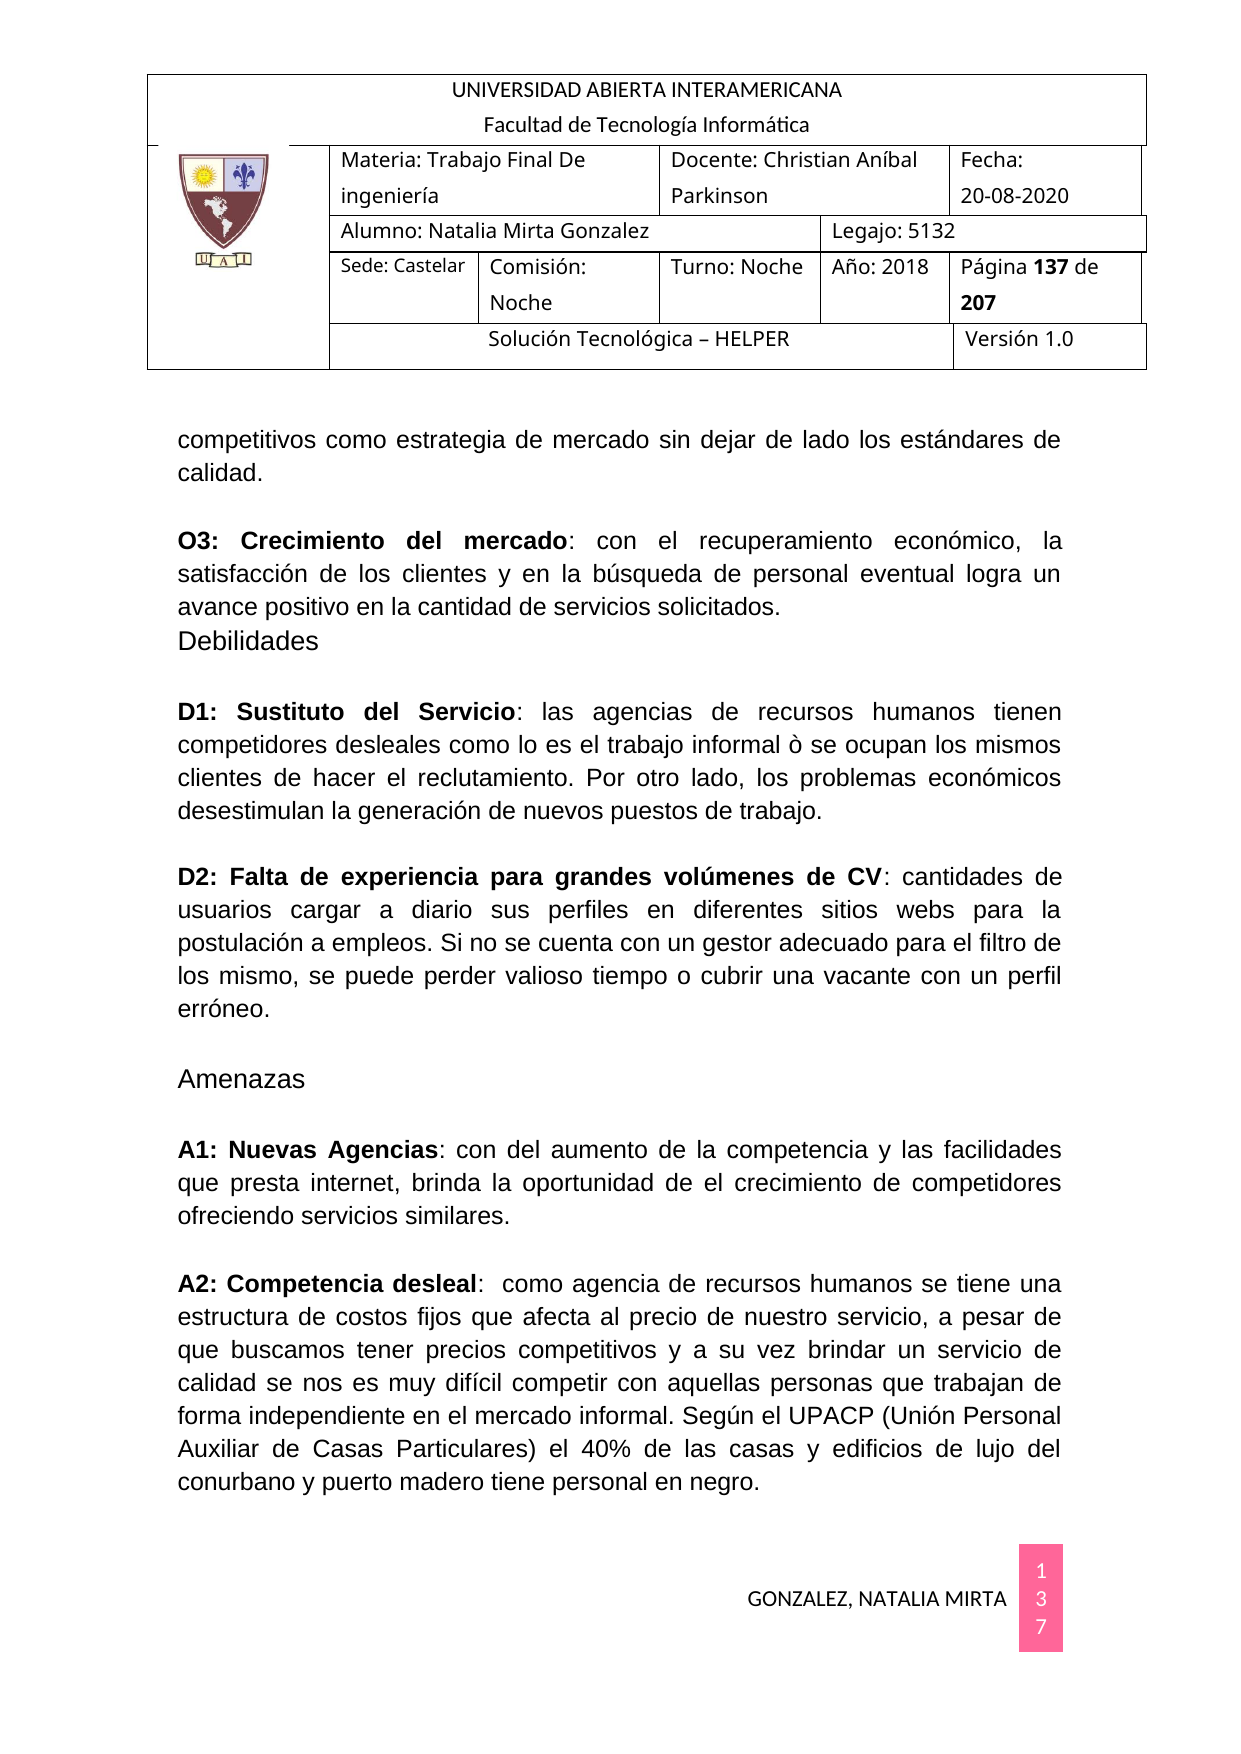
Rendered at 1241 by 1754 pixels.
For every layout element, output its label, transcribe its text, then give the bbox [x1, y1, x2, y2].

text O3: Crecimiento del mercado: con el recuperamiento económico, la satisfacción de los clientes y en la búsqueda de personal eventual logra un avance positivo en la cantidad de servicios solicitados. [177, 526, 1063, 621]
text A2: Competencia desleal: como agencia de recursos humanos se tiene una estructura de costos fijos que afecta al precio de nuestro servicio, a pesar de que buscamos tener precios competitivos y a su vez brindar un servicio de calidad se nos es muy difícil competir con aquellas personas que trabajan de forma independiente en el mercado informal. Según el UPACP (Unión Personal Auxiliar de Casas Particulares) el 40% de las casas y edificios de lujo del conurbano y puerto madero tiene personal en negro. [177, 1269, 1063, 1496]
text A1: Nuevas Agencias: con del aumento de la competencia y las facilidades que presta internet, brinda la oportunidad de el crecimiento de competidores ofreciendo servicios similares. [177, 1135, 1063, 1230]
text D2: Falta de experiencia para grandes volúmenes de CV: cantidades de usuarios cargar a diario sus perfiles en diferentes sitios webs para la postulación a empleos. Si no se cuenta con un gestor adecuado para el filtro de los mismo, se puede perder valioso tiempo o cubrir una vacante con un perfil erróneo. [177, 862, 1063, 1023]
text D1: Sustituto del Servicio: las agencias de recursos humanos tienen competidores desleales como lo es el trabajo informal ò se ocupan los mismos clientes de hacer el reclutamiento. Por otro lado, los problemas económicos desestimulan la generación de nuevos puestos de trabajo. [177, 697, 1063, 825]
text Amenazas [177, 1063, 1063, 1094]
text Debilidades [177, 625, 1063, 656]
text competitivos como estrategia de mercado sin dejar de lado los estándares de calidad. [177, 425, 1063, 487]
